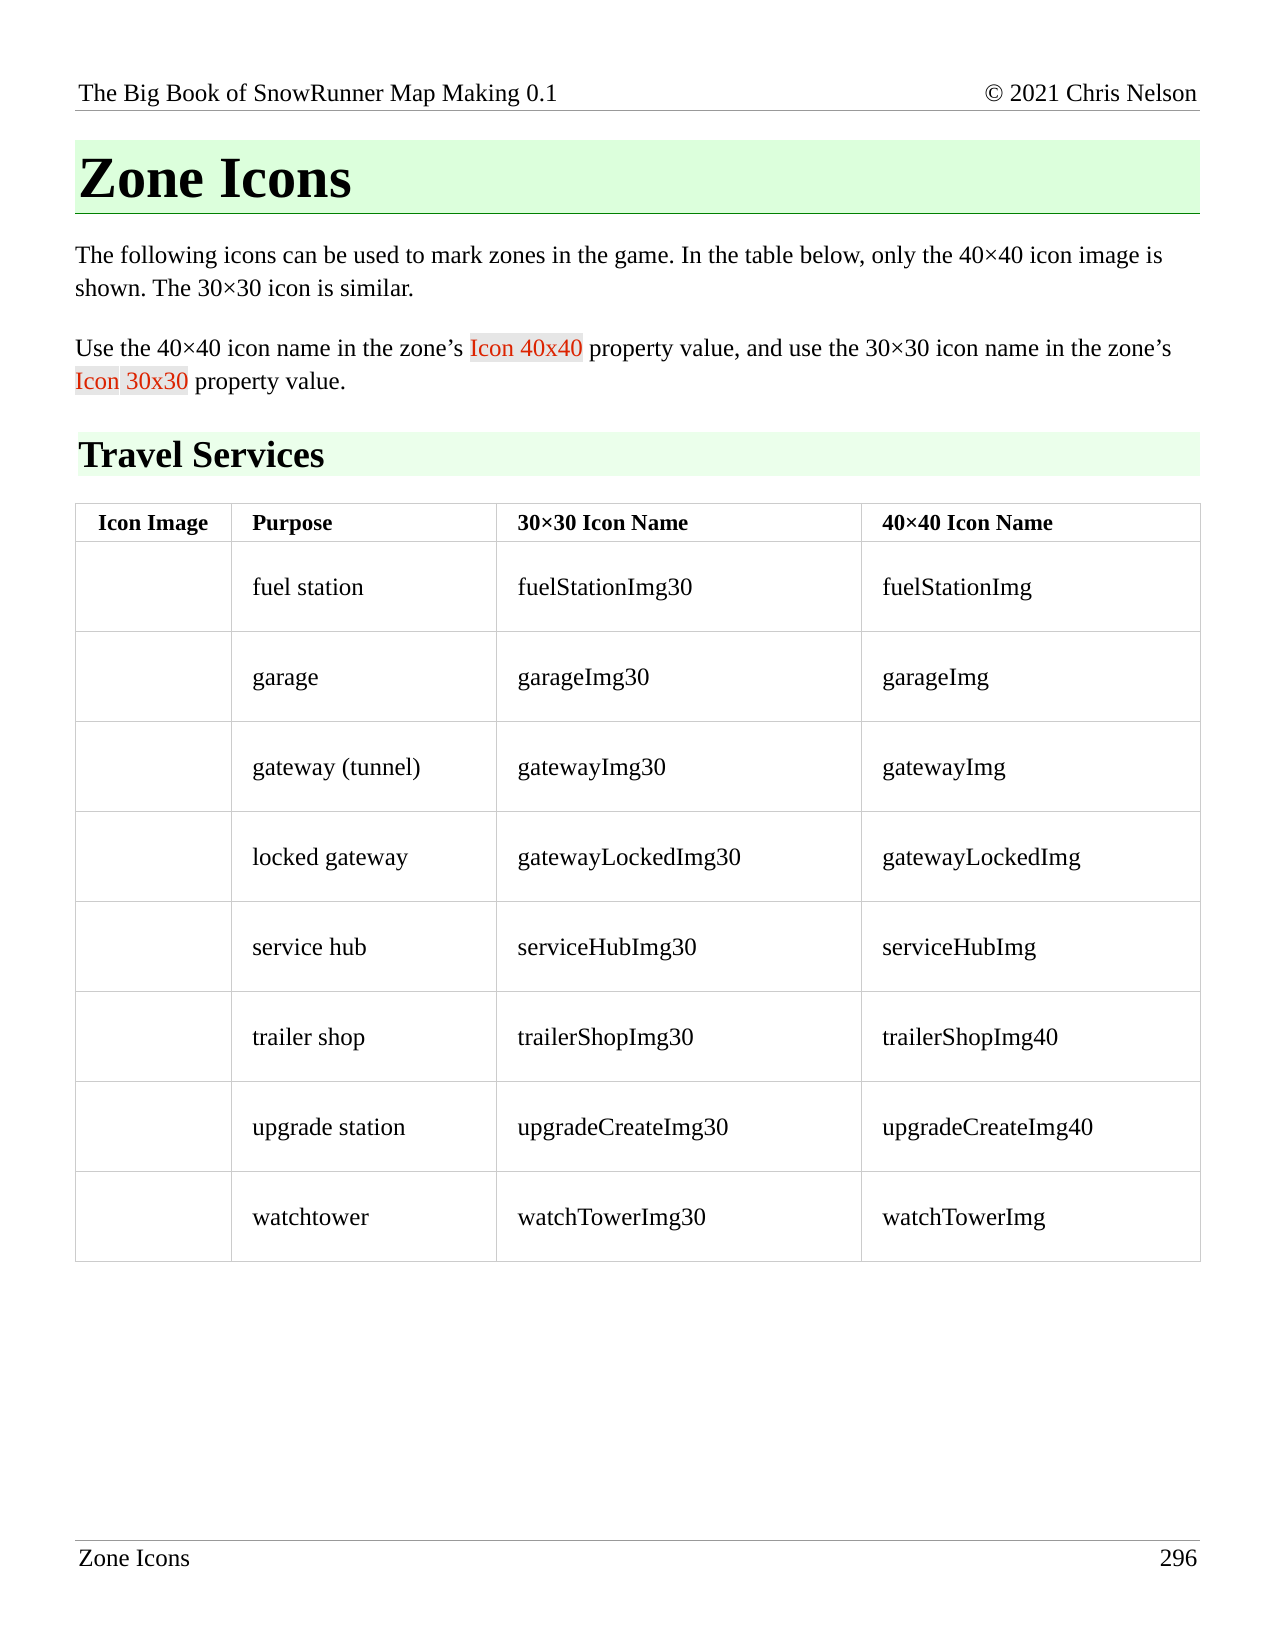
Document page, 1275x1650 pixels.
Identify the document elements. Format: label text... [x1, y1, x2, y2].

table_cell [76, 1082, 231, 1171]
subtitle Travel Services [78, 432, 1200, 476]
table_cell garageImg30 [497, 632, 861, 721]
table_cell fuel station [232, 542, 496, 631]
table_cell trailerShopImg40 [862, 992, 1200, 1081]
table_header 30×30 Icon Name [497, 504, 861, 541]
table_cell [76, 902, 231, 991]
table_cell locked gateway [232, 812, 496, 901]
subtitle Zone Icons [75, 140, 1200, 213]
table_header 40×40 Icon Name [862, 504, 1200, 541]
text Use the 40×40 icon name in the zone’s Icon 40x40 property value, and use the 30×30 icon name in the zone’s Icon 30x30 property value. [75, 333, 1200, 395]
table_header Purpose [232, 504, 496, 541]
table_cell upgrade station [232, 1082, 496, 1171]
table_cell fuelStationImg [862, 542, 1200, 631]
table_cell gatewayImg [862, 722, 1200, 811]
table_header Icon Image [76, 504, 231, 541]
table_cell upgradeCreateImg40 [862, 1082, 1200, 1171]
table_cell fuelStationImg30 [497, 542, 861, 631]
table_cell gatewayLockedImg [862, 812, 1200, 901]
text The following icons can be used to mark zones in the game. In the table below, only the 40×40 icon image is shown. The 30×30 icon is similar. [75, 240, 1200, 302]
table_cell [76, 542, 231, 631]
table_cell watchTowerImg30 [497, 1172, 861, 1261]
table_cell [76, 722, 231, 811]
table_cell service hub [232, 902, 496, 991]
table_cell gatewayImg30 [497, 722, 861, 811]
table_cell watchTowerImg [862, 1172, 1200, 1261]
table_cell trailer shop [232, 992, 496, 1081]
table_cell gateway (tunnel) [232, 722, 496, 811]
table_cell [76, 1172, 231, 1261]
table_cell garage [232, 632, 496, 721]
table_cell [76, 632, 231, 721]
table_cell upgradeCreateImg30 [497, 1082, 861, 1171]
table_cell serviceHubImg30 [497, 902, 861, 991]
table_cell gatewayLockedImg30 [497, 812, 861, 901]
table_cell [76, 812, 231, 901]
table_cell garageImg [862, 632, 1200, 721]
table_cell trailerShopImg30 [497, 992, 861, 1081]
table_cell watchtower [232, 1172, 496, 1261]
table_cell serviceHubImg [862, 902, 1200, 991]
table_cell [76, 992, 231, 1081]
